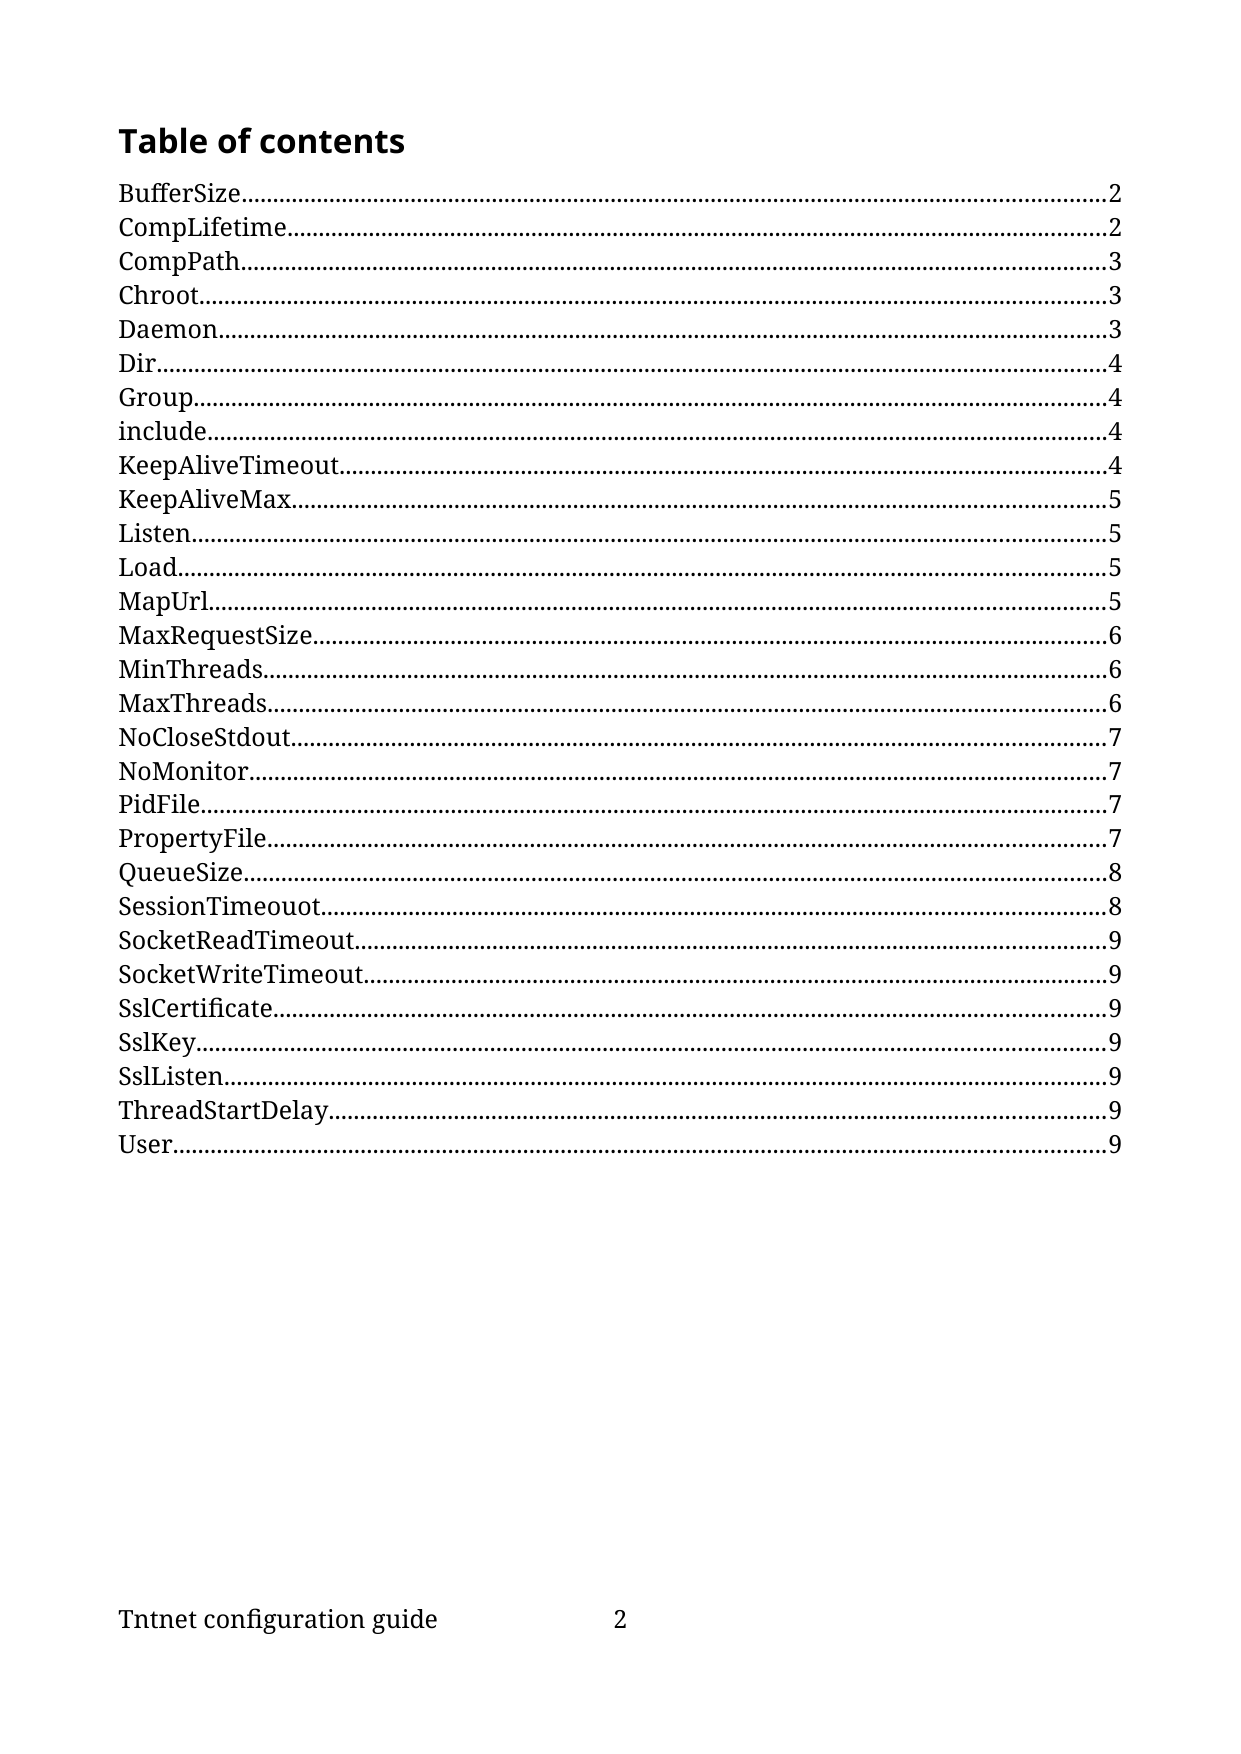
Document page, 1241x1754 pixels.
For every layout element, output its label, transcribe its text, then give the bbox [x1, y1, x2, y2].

text MaxRequestSize 6 [118, 617, 1122, 651]
subtitle Table of contents [118, 118, 1122, 163]
text Load 5 [118, 549, 1122, 583]
text PidFile 7 [118, 787, 1122, 821]
text ThreadStartDelay 9 [118, 1093, 1122, 1127]
text SocketWriteTimeout 9 [118, 957, 1122, 991]
text Dir 4 [118, 346, 1122, 379]
text NoMonitor 7 [118, 753, 1122, 787]
text CompPath 3 [118, 244, 1122, 278]
text Daemon 3 [118, 312, 1122, 346]
text KeepAliveMax 5 [118, 481, 1122, 515]
text MinThreads 6 [118, 651, 1122, 685]
text QueueSize 8 [118, 855, 1122, 889]
text PropertyFile 7 [118, 821, 1122, 855]
text KeepAliveTimeout 4 [118, 447, 1122, 481]
text CompLifetime 2 [118, 210, 1122, 244]
text SslKey 9 [118, 1025, 1122, 1059]
text SslListen 9 [118, 1059, 1122, 1093]
text MaxThreads 6 [118, 685, 1122, 719]
text SessionTimeouot 8 [118, 889, 1122, 923]
text NoCloseStdout 7 [118, 719, 1122, 753]
text Chroot 3 [118, 278, 1122, 312]
text SocketReadTimeout 9 [118, 923, 1122, 957]
text Listen 5 [118, 515, 1122, 549]
text Group 4 [118, 379, 1122, 413]
text BufferSize 2 [118, 176, 1122, 210]
text MapUrl 5 [118, 583, 1122, 617]
text include 4 [118, 413, 1122, 447]
text User 9 [118, 1127, 1122, 1161]
text SslCertificate 9 [118, 991, 1122, 1025]
